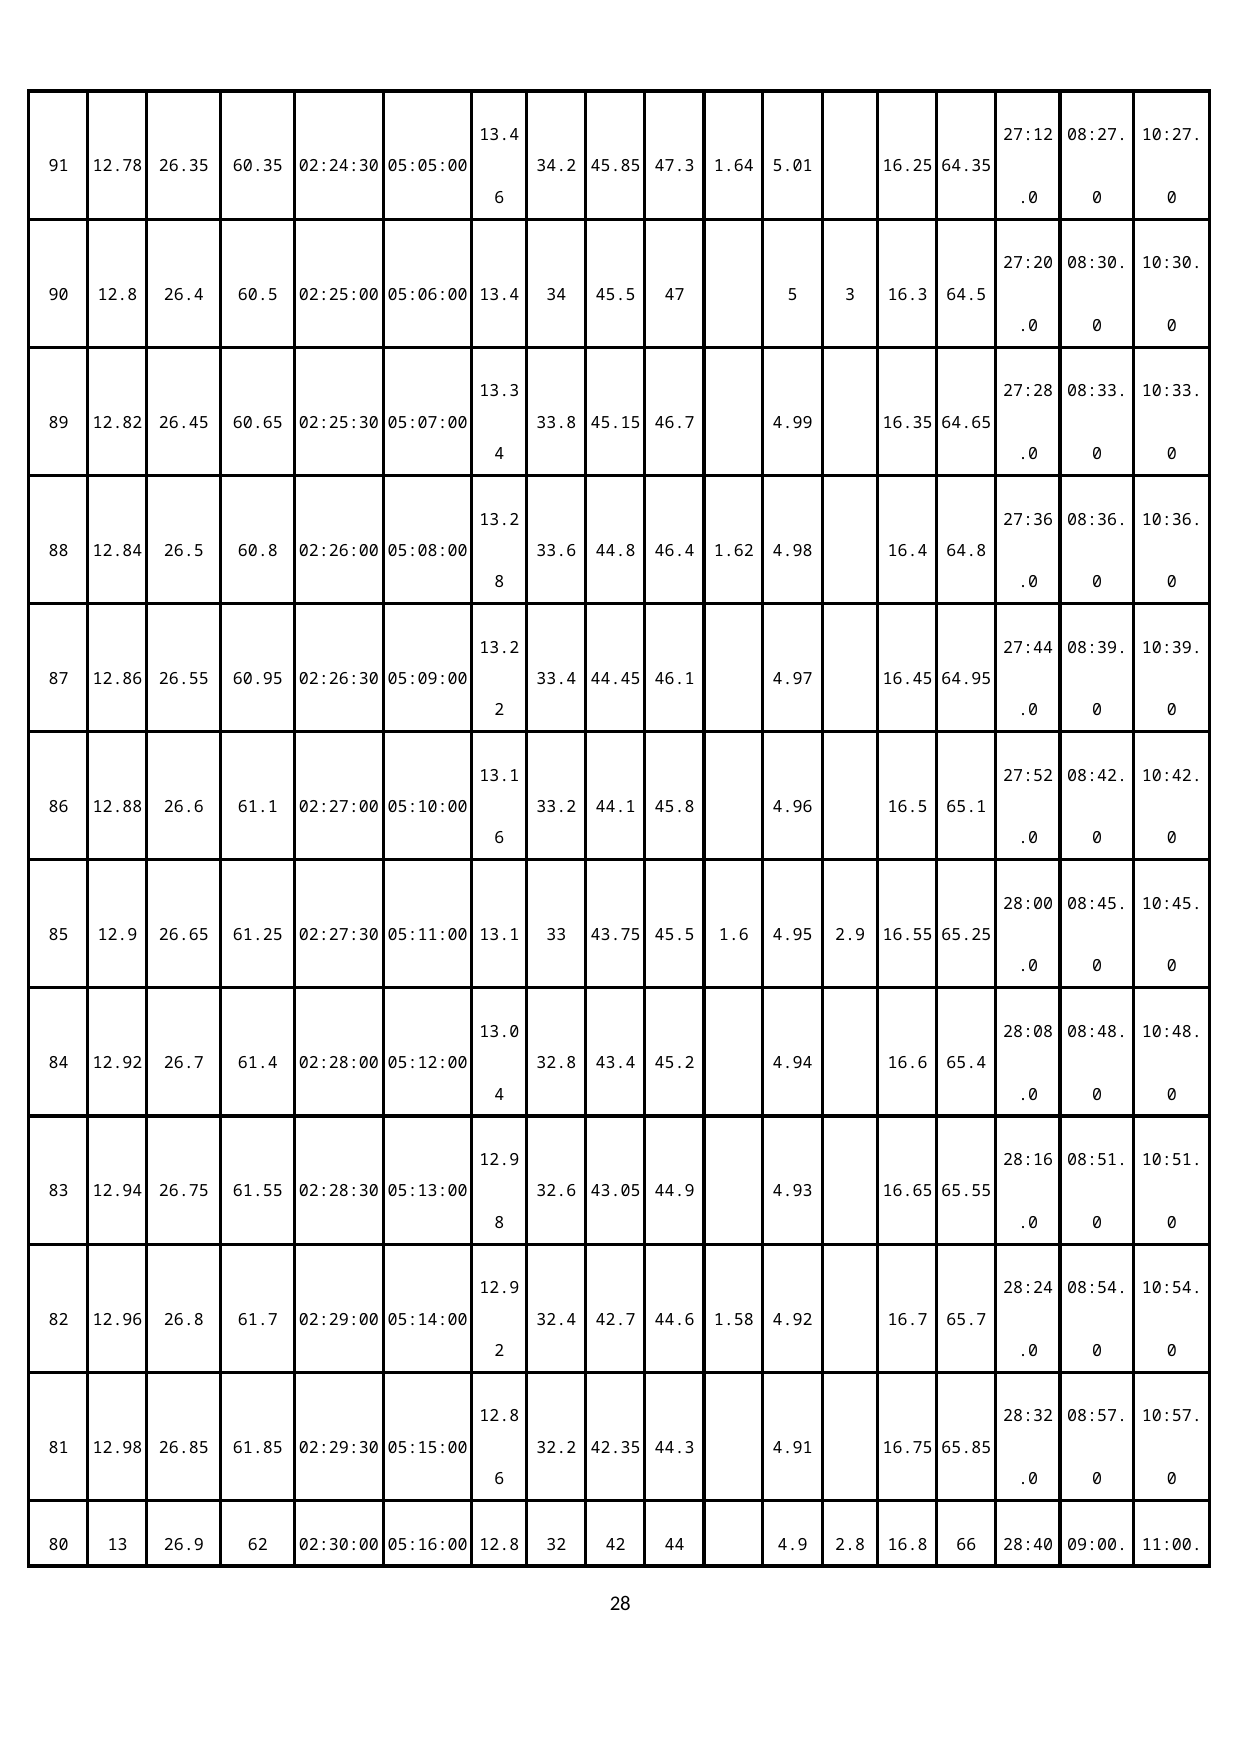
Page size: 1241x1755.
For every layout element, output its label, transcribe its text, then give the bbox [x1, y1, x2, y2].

table_cell 80 [30, 1502, 86, 1564]
table_cell 02:28:30 [296, 1118, 382, 1242]
table_cell 43.05 [587, 1118, 643, 1242]
table_cell 1.64 [706, 93, 761, 217]
table_cell 27:28.0 [997, 349, 1058, 474]
table_cell 82 [30, 1246, 86, 1371]
table_cell 12.8 [89, 221, 145, 346]
table_cell 28:32.0 [997, 1374, 1058, 1499]
table_cell 12.94 [89, 1118, 145, 1242]
table_cell 08:39.0 [1062, 605, 1132, 730]
table_cell 05:07:00 [385, 349, 470, 474]
table_cell 44.6 [646, 1246, 702, 1371]
table_cell 26.55 [148, 605, 219, 730]
table_cell 42.35 [587, 1374, 643, 1499]
table_cell 27:52.0 [997, 733, 1058, 858]
table_cell 16.4 [879, 477, 935, 602]
table_cell 26.85 [148, 1374, 219, 1499]
table_cell 10:54.0 [1135, 1246, 1208, 1371]
table_cell 08:57.0 [1062, 1374, 1132, 1499]
table_cell 33.6 [528, 477, 584, 602]
table_cell 4.9 [764, 1502, 821, 1564]
table_cell 05:06:00 [385, 221, 470, 346]
table_cell 02:25:30 [296, 349, 382, 474]
table_cell 02:25:00 [296, 221, 382, 346]
table_cell 02:27:30 [296, 861, 382, 986]
table_cell 33.4 [528, 605, 584, 730]
table_cell 4.97 [764, 605, 821, 730]
table_cell 26.9 [148, 1502, 219, 1564]
table_cell 05:16:00 [385, 1502, 470, 1564]
table_cell 65.7 [938, 1246, 994, 1371]
table_cell 85 [30, 861, 86, 986]
table_cell 12.92 [473, 1246, 525, 1371]
table_cell 12.98 [89, 1374, 145, 1499]
table_cell 05:15:00 [385, 1374, 470, 1499]
table_cell 34.2 [528, 93, 584, 217]
table_cell 45.85 [587, 93, 643, 217]
table_cell 13.04 [473, 989, 525, 1114]
table_cell 12.78 [89, 93, 145, 217]
table_cell 32.8 [528, 989, 584, 1114]
table_cell 4.92 [764, 1246, 821, 1371]
table_cell [824, 349, 876, 474]
table_cell 60.65 [222, 349, 293, 474]
table_cell 33.8 [528, 349, 584, 474]
table_cell 10:33.0 [1135, 349, 1208, 474]
table_cell 44.8 [587, 477, 643, 602]
table_cell 10:39.0 [1135, 605, 1208, 730]
table_cell 10:51.0 [1135, 1118, 1208, 1242]
table_cell 44.9 [646, 1118, 702, 1242]
table_cell [824, 93, 876, 217]
table_cell 43.4 [587, 989, 643, 1114]
table_cell [706, 1374, 761, 1499]
table_cell 44.45 [587, 605, 643, 730]
table_cell 5 [764, 221, 821, 346]
table_cell 27:20.0 [997, 221, 1058, 346]
table_cell 13 [89, 1502, 145, 1564]
table_cell 5.01 [764, 93, 821, 217]
table_cell 11:00. [1135, 1502, 1208, 1564]
table_cell 45.2 [646, 989, 702, 1114]
table_cell 12.82 [89, 349, 145, 474]
table_cell 16.45 [879, 605, 935, 730]
table_cell [706, 349, 761, 474]
table_cell 27:12.0 [997, 93, 1058, 217]
table_cell 26.4 [148, 221, 219, 346]
table_cell 10:27.0 [1135, 93, 1208, 217]
table_cell 13.34 [473, 349, 525, 474]
table_cell 32.4 [528, 1246, 584, 1371]
table_cell 4.93 [764, 1118, 821, 1242]
table_cell 28:08.0 [997, 989, 1058, 1114]
table_cell 05:10:00 [385, 733, 470, 858]
table_cell 13.22 [473, 605, 525, 730]
table_cell 64.8 [938, 477, 994, 602]
table_cell 1.62 [706, 477, 761, 602]
table_cell 05:13:00 [385, 1118, 470, 1242]
table_cell 64.65 [938, 349, 994, 474]
table_cell 02:26:30 [296, 605, 382, 730]
table_cell 4.94 [764, 989, 821, 1114]
table_cell 34 [528, 221, 584, 346]
table_cell [824, 989, 876, 1114]
table_cell 12.9 [89, 861, 145, 986]
table_cell [824, 1246, 876, 1371]
table_cell 12.92 [89, 989, 145, 1114]
table_cell 61.7 [222, 1246, 293, 1371]
table_cell 45.5 [587, 221, 643, 346]
table_cell 65.25 [938, 861, 994, 986]
table_cell 12.86 [473, 1374, 525, 1499]
table_cell 02:28:00 [296, 989, 382, 1114]
table_cell 43.75 [587, 861, 643, 986]
table_cell 61.25 [222, 861, 293, 986]
table_cell 60.95 [222, 605, 293, 730]
table_cell 2.8 [824, 1502, 876, 1564]
table_cell 08:45.0 [1062, 861, 1132, 986]
table_cell 32 [528, 1502, 584, 1564]
table_cell 32.2 [528, 1374, 584, 1499]
table_cell 12.88 [89, 733, 145, 858]
table_cell 10:36.0 [1135, 477, 1208, 602]
table_cell [706, 1502, 761, 1564]
table_cell 64.35 [938, 93, 994, 217]
table_cell 26.35 [148, 93, 219, 217]
table_cell 16.5 [879, 733, 935, 858]
table_cell 61.4 [222, 989, 293, 1114]
table_cell 32.6 [528, 1118, 584, 1242]
table_cell 16.75 [879, 1374, 935, 1499]
table_cell 08:54.0 [1062, 1246, 1132, 1371]
table_cell 13.28 [473, 477, 525, 602]
table_cell 16.55 [879, 861, 935, 986]
table_cell 26.45 [148, 349, 219, 474]
table_cell [706, 733, 761, 858]
table_cell 12.84 [89, 477, 145, 602]
table_cell [824, 733, 876, 858]
table_cell 65.55 [938, 1118, 994, 1242]
table_cell 08:51.0 [1062, 1118, 1132, 1242]
table_cell 61.85 [222, 1374, 293, 1499]
table_cell 10:42.0 [1135, 733, 1208, 858]
table_cell [706, 221, 761, 346]
table_cell 05:09:00 [385, 605, 470, 730]
table_cell 27:36.0 [997, 477, 1058, 602]
table_cell 60.35 [222, 93, 293, 217]
table_cell 02:29:30 [296, 1374, 382, 1499]
table_cell [824, 605, 876, 730]
table_cell 60.8 [222, 477, 293, 602]
table_cell 81 [30, 1374, 86, 1499]
table_cell [706, 989, 761, 1114]
table_cell 83 [30, 1118, 86, 1242]
table_cell 08:42.0 [1062, 733, 1132, 858]
table_cell 62 [222, 1502, 293, 1564]
table_cell 45.15 [587, 349, 643, 474]
table_cell 44.3 [646, 1374, 702, 1499]
table_cell 84 [30, 989, 86, 1114]
table_cell 26.7 [148, 989, 219, 1114]
table_cell 13.16 [473, 733, 525, 858]
table_cell 16.8 [879, 1502, 935, 1564]
table_cell 26.75 [148, 1118, 219, 1242]
table_cell 28:40 [997, 1502, 1058, 1564]
table_cell 4.98 [764, 477, 821, 602]
table_cell [824, 1118, 876, 1242]
table_cell 64.5 [938, 221, 994, 346]
table_cell 13.46 [473, 93, 525, 217]
table_cell 26.8 [148, 1246, 219, 1371]
table_cell 16.35 [879, 349, 935, 474]
table_cell 4.91 [764, 1374, 821, 1499]
table_cell 12.98 [473, 1118, 525, 1242]
table_cell 12.96 [89, 1246, 145, 1371]
table_cell 65.1 [938, 733, 994, 858]
table_cell 45.5 [646, 861, 702, 986]
table_cell 05:11:00 [385, 861, 470, 986]
table_cell 05:05:00 [385, 93, 470, 217]
table_cell 4.96 [764, 733, 821, 858]
table_cell 02:29:00 [296, 1246, 382, 1371]
table_cell 61.55 [222, 1118, 293, 1242]
table_cell 33 [528, 861, 584, 986]
table_cell 91 [30, 93, 86, 217]
table_cell 05:08:00 [385, 477, 470, 602]
table_cell 90 [30, 221, 86, 346]
table_cell 88 [30, 477, 86, 602]
table_cell 1.6 [706, 861, 761, 986]
table_cell [824, 477, 876, 602]
table_cell 64.95 [938, 605, 994, 730]
table_cell 27:44.0 [997, 605, 1058, 730]
table_cell 61.1 [222, 733, 293, 858]
table_cell 08:33.0 [1062, 349, 1132, 474]
table_cell 26.6 [148, 733, 219, 858]
table_cell 33.2 [528, 733, 584, 858]
table_cell 4.95 [764, 861, 821, 986]
table_cell 16.65 [879, 1118, 935, 1242]
table_cell 13.4 [473, 221, 525, 346]
table_cell 08:30.0 [1062, 221, 1132, 346]
table_cell 02:24:30 [296, 93, 382, 217]
table_cell 65.85 [938, 1374, 994, 1499]
table_cell 16.3 [879, 221, 935, 346]
table_cell [706, 1118, 761, 1242]
table_cell 10:48.0 [1135, 989, 1208, 1114]
table_cell 16.6 [879, 989, 935, 1114]
table_cell 02:26:00 [296, 477, 382, 602]
table_cell 45.8 [646, 733, 702, 858]
table_cell 89 [30, 349, 86, 474]
table_cell 44 [646, 1502, 702, 1564]
table_cell 60.5 [222, 221, 293, 346]
table_cell 10:57.0 [1135, 1374, 1208, 1499]
table_cell 87 [30, 605, 86, 730]
table_cell 42 [587, 1502, 643, 1564]
table_cell 44.1 [587, 733, 643, 858]
table_cell 26.65 [148, 861, 219, 986]
table_cell 08:48.0 [1062, 989, 1132, 1114]
table_cell 10:45.0 [1135, 861, 1208, 986]
table_cell 26.5 [148, 477, 219, 602]
table_cell 16.7 [879, 1246, 935, 1371]
table_cell 02:27:00 [296, 733, 382, 858]
table_cell 10:30.0 [1135, 221, 1208, 346]
table_cell 13.1 [473, 861, 525, 986]
table_cell 2.9 [824, 861, 876, 986]
table_cell [824, 1374, 876, 1499]
table_cell 86 [30, 733, 86, 858]
table_cell 47 [646, 221, 702, 346]
table_cell 42.7 [587, 1246, 643, 1371]
table_cell 02:30:00 [296, 1502, 382, 1564]
table_cell 3 [824, 221, 876, 346]
table_cell 65.4 [938, 989, 994, 1114]
table_cell 08:27.0 [1062, 93, 1132, 217]
table_cell 66 [938, 1502, 994, 1564]
table_cell 1.58 [706, 1246, 761, 1371]
table_cell 46.1 [646, 605, 702, 730]
table_cell 28:16.0 [997, 1118, 1058, 1242]
table_cell 12.86 [89, 605, 145, 730]
table_cell 46.7 [646, 349, 702, 474]
table_cell 09:00. [1062, 1502, 1132, 1564]
table_cell [706, 605, 761, 730]
table_cell 46.4 [646, 477, 702, 602]
table_cell 16.25 [879, 93, 935, 217]
table_cell 08:36.0 [1062, 477, 1132, 602]
table_cell 12.8 [473, 1502, 525, 1564]
table_cell 05:14:00 [385, 1246, 470, 1371]
table_cell 47.3 [646, 93, 702, 217]
table_cell 4.99 [764, 349, 821, 474]
table_cell 28:00.0 [997, 861, 1058, 986]
table_cell 05:12:00 [385, 989, 470, 1114]
table_cell 28:24.0 [997, 1246, 1058, 1371]
